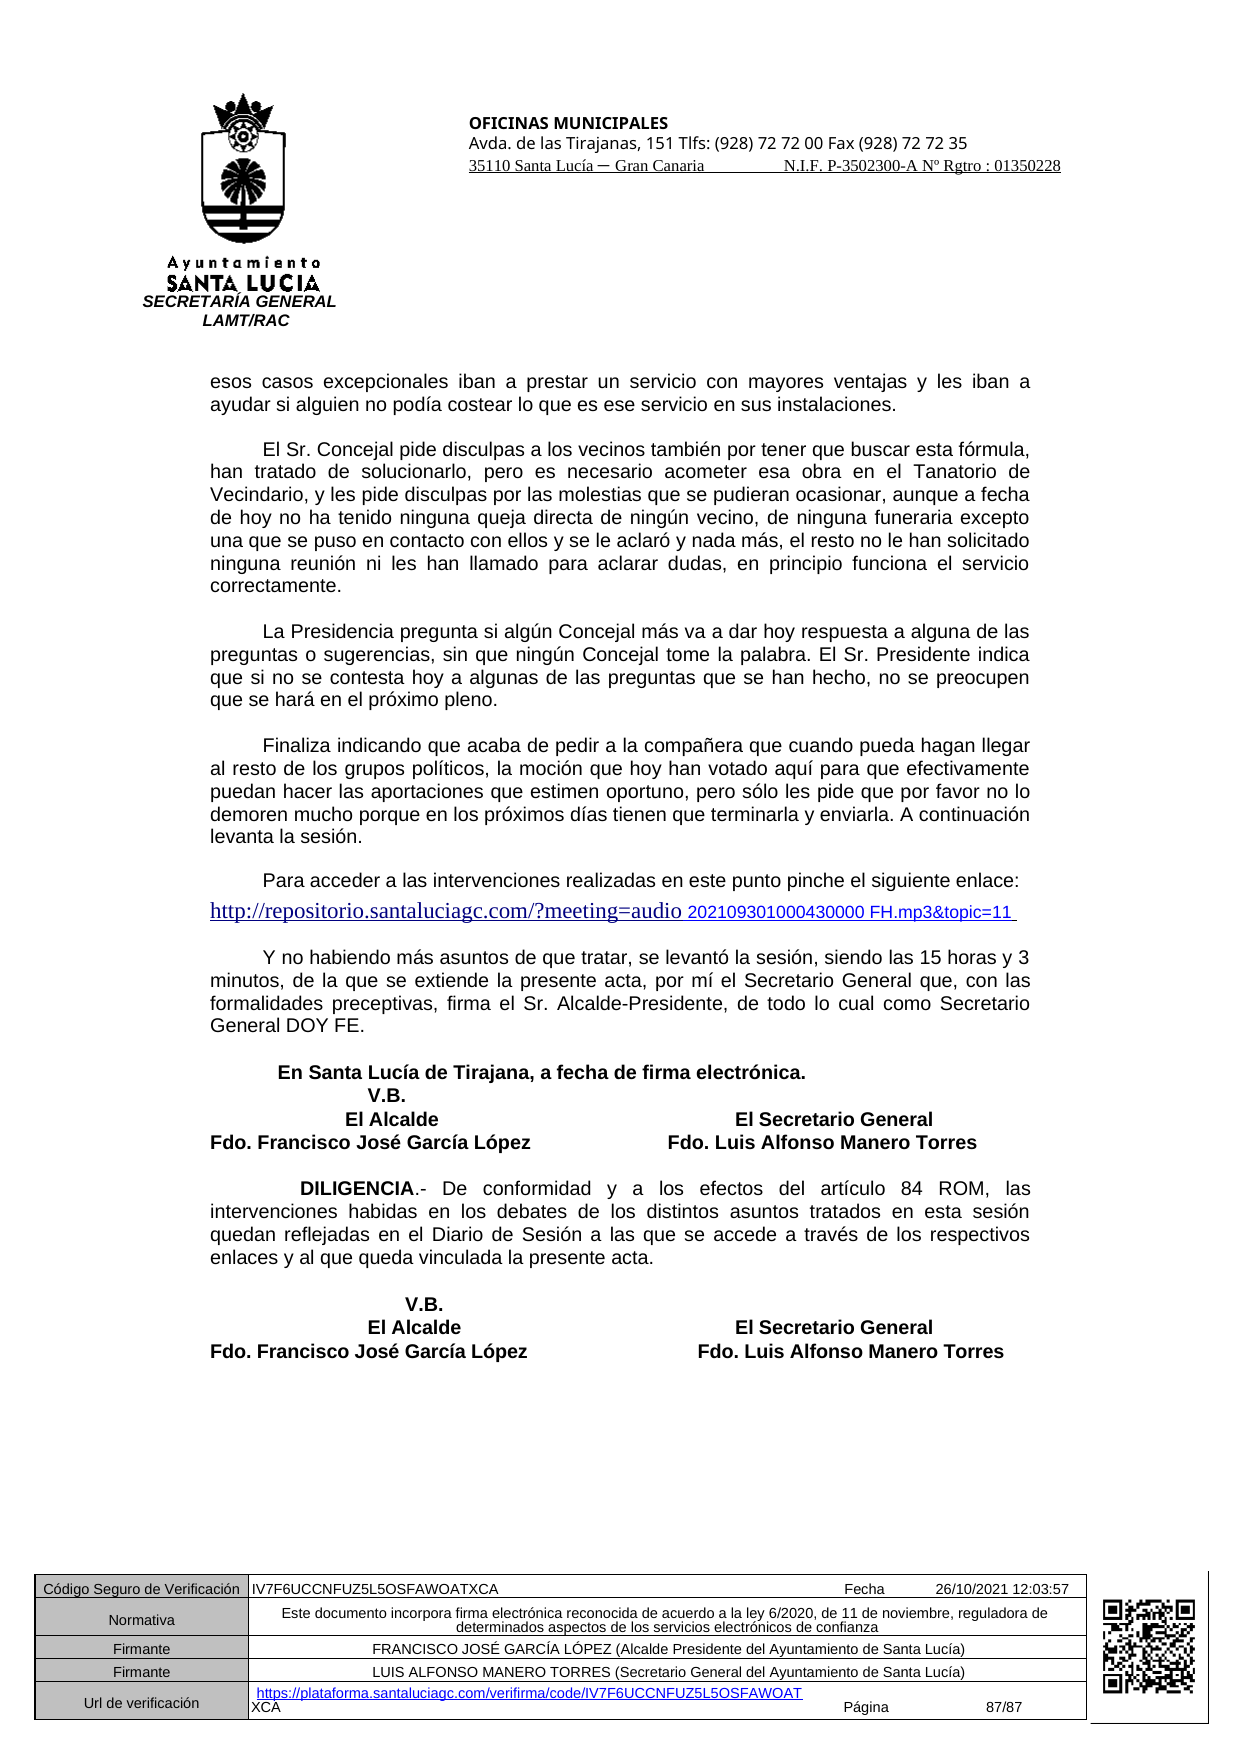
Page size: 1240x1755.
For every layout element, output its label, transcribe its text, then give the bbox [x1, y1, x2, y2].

picture [167, 93, 320, 292]
table_cell Normativa [36, 1598, 248, 1635]
table_cell Este documento incorpora firma electrónica reconocida de acuerdo a la ley 6/2020, de 11 de noviembre, reguladora de determinados aspectos de los servicios electrónicos de confianza [249, 1598, 1086, 1635]
table_cell SECRETARÍA GENERAL LAMT/RAC [90, 292, 341, 333]
text Fdo. Francisco José García López Fdo. Luis Alfonso Manero Torres [210, 1131, 1144, 1154]
table_cell Firmante [36, 1659, 248, 1681]
table_cell FRANCISCO JOSÉ GARCÍA LÓPEZ (Alcalde Presidente del Ayuntamiento de Santa Lucía) [249, 1636, 1086, 1658]
table_header [90, 92, 341, 292]
text Y no habiendo más asuntos de que tratar, se levantó la sesión, siendo las 15 horas y 3 minutos, de la que se extiende la presente acta, por mí el Secretario General que, con las formalidades preceptivas, firma el Sr. Alcalde-Presidente, de todo lo cual como Secretario General DOY FE. [210, 946, 1032, 1037]
text Fdo. Francisco José García López Fdo. Luis Alfonso Manero Torres [210, 1339, 1144, 1363]
table_cell Url de verificación [36, 1682, 248, 1719]
text La Presidencia pregunta si algún Concejal más va a dar hoy respuesta a alguna de las preguntas o sugerencias, sin que ningún Concejal tome la palabra. El Sr. Presidente indica que si no se contesta hoy a algunas de las preguntas que se han hecho, no se preocupen que se hará en el próximo pleno. [210, 620, 1032, 711]
text El Alcalde El Secretario General [367, 1316, 1144, 1339]
picture [1090, 1571, 1209, 1724]
text Para acceder a las intervenciones realizadas en este punto pinche el siguiente enlace: http://repositorio.santaluciagc.com/?meeting=audio 202109301000430000 FH.mp3&topic=11 [210, 862, 1024, 925]
text El Alcalde El Secretario General [345, 1107, 1144, 1131]
text esos casos excepcionales iban a prestar un servicio con mayores ventajas y les iban a ayudar si alguien no podía costear lo que es ese servicio en sus instalaciones. [210, 370, 1032, 416]
table_cell [341, 292, 1144, 333]
table_cell LUIS ALFONSO MANERO TORRES (Secretario General del Ayuntamiento de Santa Lucía) [249, 1659, 1086, 1681]
table_header OFICINAS MUNICIPALES Avda. de las Tirajanas, 151 Tlfs: (928) 72 72 00 Fax (928) 72 72 35 35110 Santa Lucía – Gran Canaria N.I.F. P-3502300-A Nº Rgtro : 01350228 [341, 92, 1144, 292]
text El Sr. Concejal pide disculpas a los vecinos también por tener que buscar esta fórmula, han tratado de solucionarlo, pero es necesario acometer esa obra en el Tanatorio de Vecindario, y les pide disculpas por las molestias que se pudieran ocasionar, aunque a fecha de hoy no ha tenido ninguna queja directa de ningún vecino, de ninguna funeraria excepto una que se puso en contacto con ellos y se le aclaró y nada más, el resto no le han solicitado ninguna reunión ni les han llamado para aclarar dudas, en principio funciona el servicio correctamente. [210, 438, 1032, 597]
text Finaliza indicando que acaba de pedir a la compañera que cuando pueda hagan llegar al resto de los grupos políticos, la moción que hoy han votado aquí para que efectivamente puedan hacer las aportaciones que estimen oportuno, pero sólo les pide que por favor no lo demoren mucho porque en los próximos días tienen que terminarla y enviarla. A continuación levanta la sesión. [210, 734, 1032, 848]
text DILIGENCIA.- De conformidad y a los efectos del artículo 84 ROM, las intervenciones habidas en los debates de los distintos asuntos tratados en esta sesión quedan reflejadas en el Diario de Sesión a las que se accede a través de los respectivos enlaces y al que queda vinculada la presente acta. [210, 1177, 1032, 1269]
table_header IV7F6UCCNFUZ5L5OSFAWOATXCA Fecha 26/10/2021 12:03:57 [249, 1575, 1086, 1597]
text En Santa Lucía de Tirajana, a fecha de firma electrónica. V.B. [277, 1060, 1144, 1107]
table_cell https://plataforma.santaluciagc.com/verifirma/code/IV7F6UCCNFUZ5L5OSFAWOAT XCA Página 87/87 [249, 1682, 1086, 1719]
text V.B. [405, 1292, 1144, 1316]
table_header Código Seguro de Verificación [36, 1575, 248, 1597]
table_cell Firmante [36, 1636, 248, 1658]
